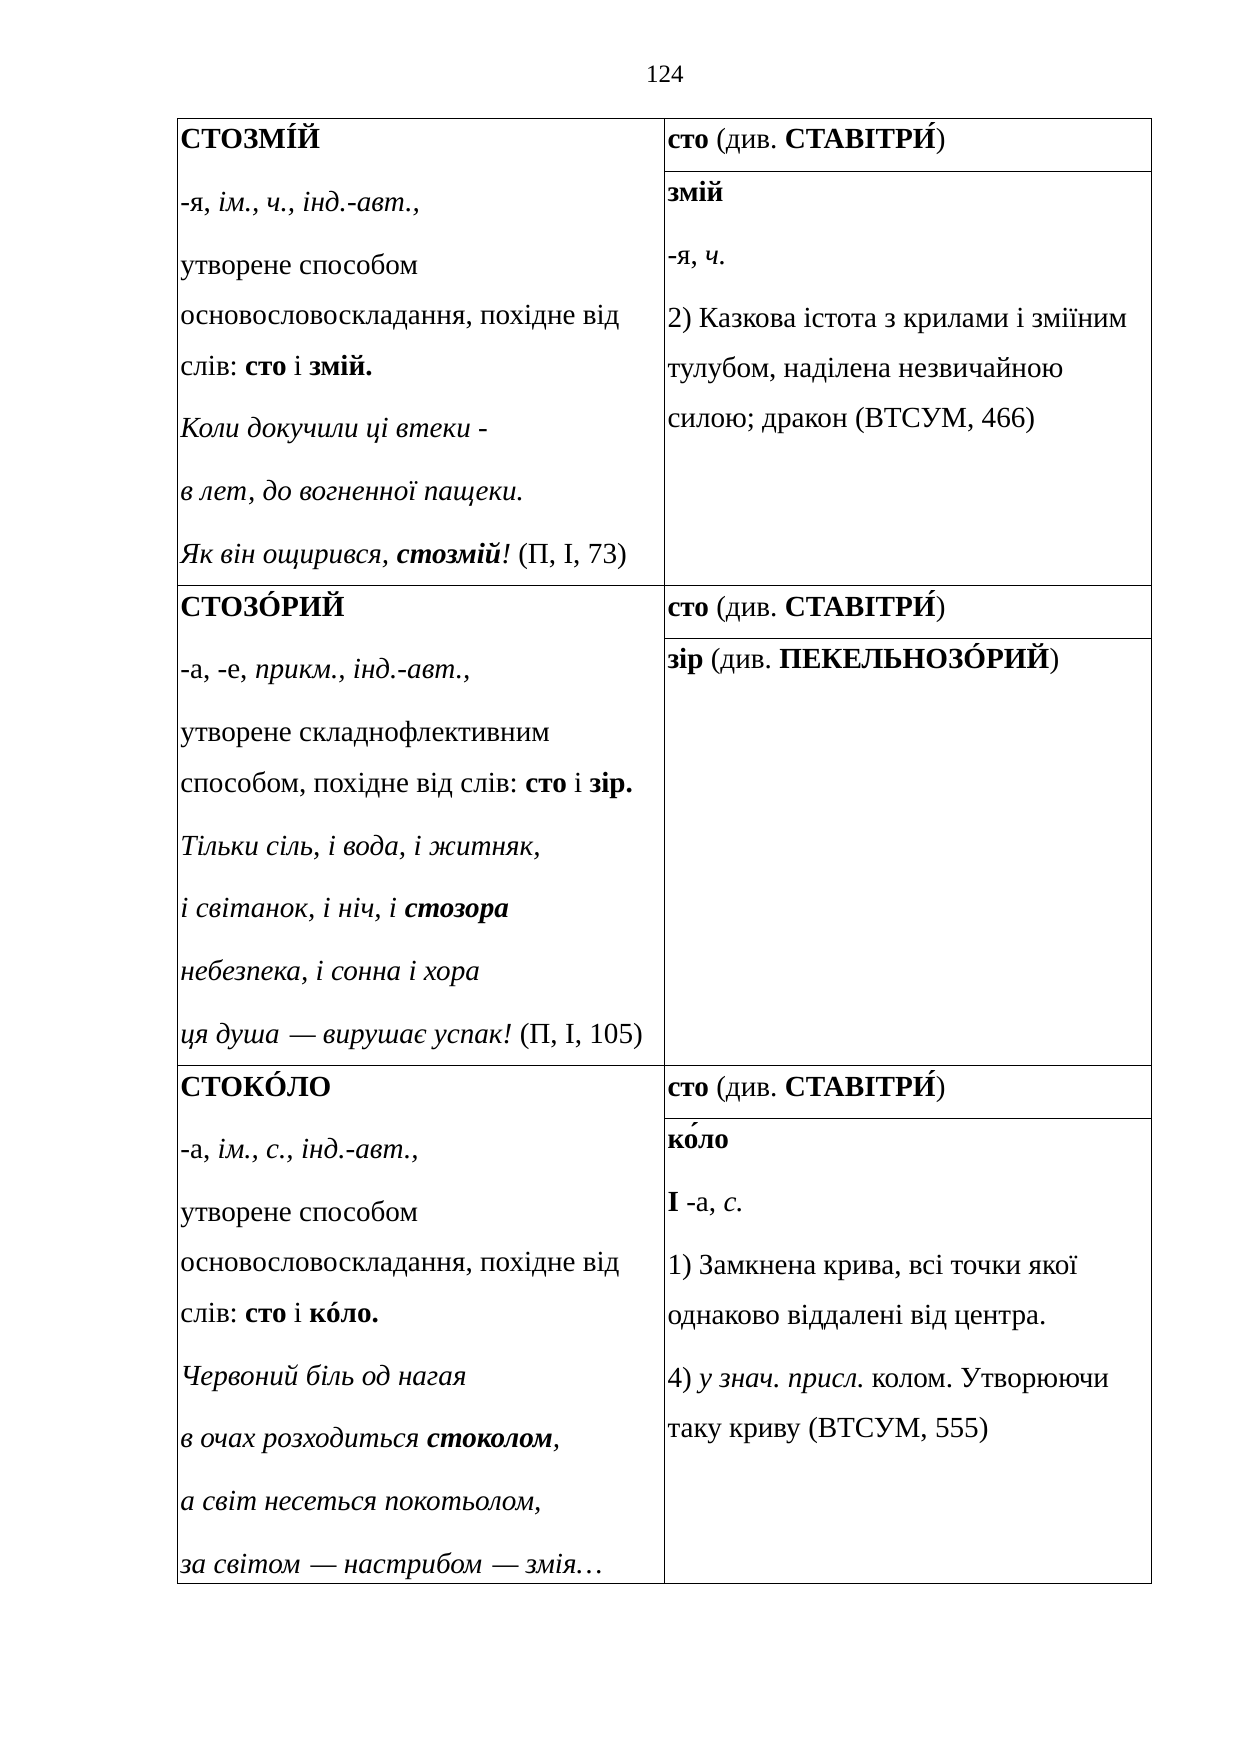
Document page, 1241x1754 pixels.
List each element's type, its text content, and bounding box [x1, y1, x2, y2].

table_cell ко́ло I -а, с. 1) Замкнена крива, всі точки якої однаково віддалені від центра. 4) у знач. присл. колом. Утворюючи таку криву (ВТСУМ, 555) [665, 1119, 1151, 1583]
table_cell сто (див. СТАВІТРИ́) [665, 586, 1151, 638]
table_cell сто (див. СТАВІТРИ́) [665, 1066, 1151, 1118]
table_cell СТОЗМÍЙ -я, ім., ч., інд.-авт., утворене способом основословоскладання, похідне від слів: сто і змій. Коли докучили ці втеки - в лет, до вогненної пащеки. Як він ощирився, стозмій! (П, І, 73) [178, 119, 664, 585]
table_cell зір (див. ПЕКЕЛЬНОЗÓРИЙ) [665, 639, 1151, 1065]
table_cell СТОКÓЛО -а, ім., с., інд.-авт., утворене способом основословоскладання, похідне від слів: сто і кóло. Червоний біль од нагая в очах розходиться стоколом, а світ несеться покотьолом, за світом — настрибом — змія… [178, 1066, 664, 1583]
table_cell СТОЗÓРИЙ -а, -е, прикм., інд.-авт., утворене складнофлективним способом, похідне від слів: сто і зір. Тільки сіль, і вода, і житняк, і світанок, і ніч, і стозора небезпека, і сонна і хора ця душа — вирушає успак! (П, І, 105) [178, 586, 664, 1065]
table_cell сто (див. СТАВІТРИ́) [665, 119, 1151, 171]
table_cell змій -я, ч. 2) Казкова істота з крилами і зміїним тулубом, наділена незвичайною силою; дракон (ВТСУМ, 466) [665, 172, 1151, 585]
